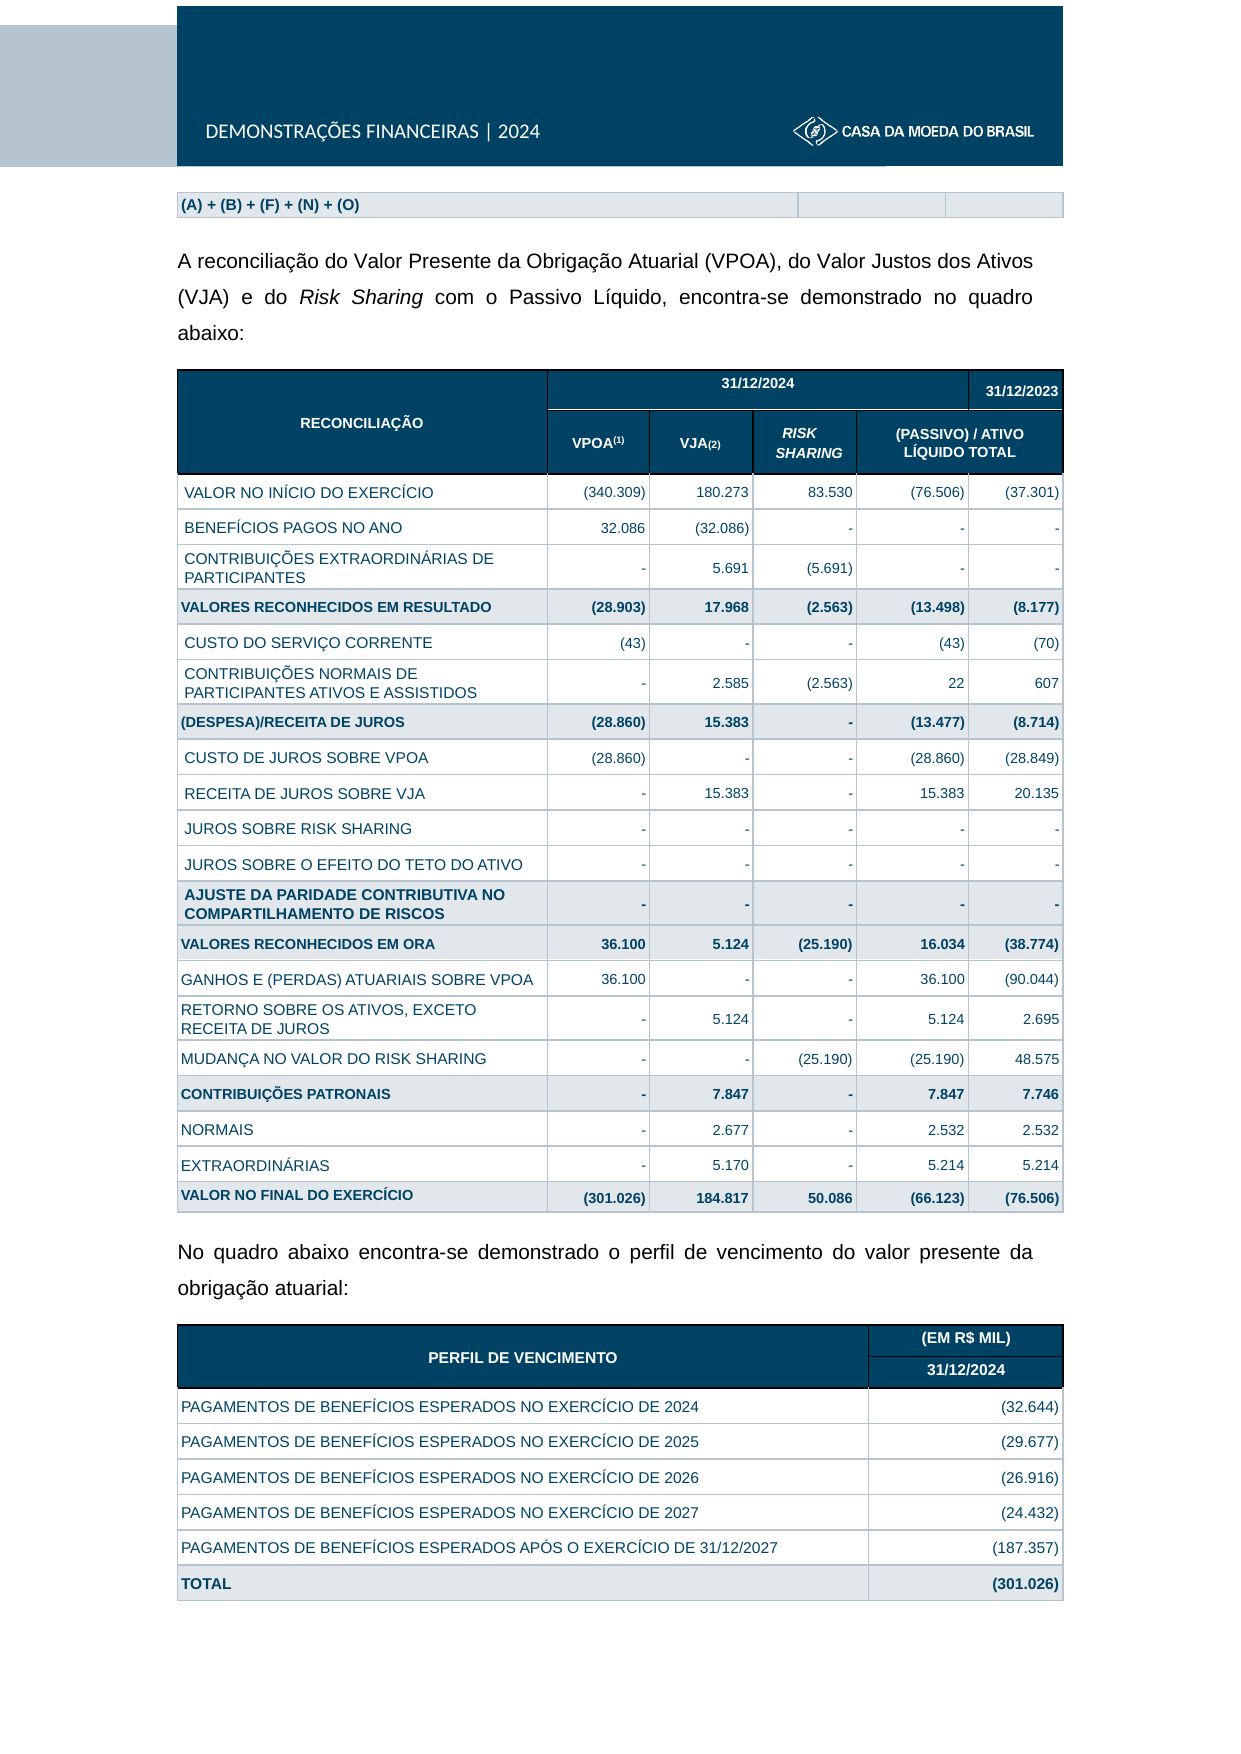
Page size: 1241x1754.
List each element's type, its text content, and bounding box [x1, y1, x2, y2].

table_cell (28.860) [548, 705, 649, 738]
table_cell (A) + (B) + (F) + (N) + (O) [178, 193, 797, 217]
table_cell - [650, 882, 752, 924]
table_cell - [650, 625, 752, 659]
table_cell - [754, 997, 856, 1039]
table_cell - [754, 811, 856, 844]
table_cell CUSTO DE JUROS SOBRE VPOA [178, 740, 547, 774]
table_cell JUROS SOBRE O EFEITO DO TETO DO ATIVO [178, 846, 547, 880]
table_cell - [650, 740, 752, 774]
table_cell - [969, 811, 1062, 844]
table_cell (66.123) [857, 1182, 968, 1211]
table_cell 2.532 [857, 1112, 968, 1145]
table_cell (28.860) [857, 740, 968, 774]
table_cell - [548, 660, 649, 703]
table_cell 180.273 [650, 475, 752, 508]
table_cell PAGAMENTOS DE BENEFÍCIOS ESPERADOS NO EXERCÍCIO DE 2027 [178, 1495, 868, 1529]
table_cell RECEITA DE JUROS SOBRE VJA [178, 775, 547, 809]
table_cell 5.170 [650, 1147, 752, 1181]
table_header RECONCILIAÇÃO [178, 371, 547, 473]
table_cell (PASSIVO) / ATIVO LÍQUIDO TOTAL [857, 411, 1062, 473]
text A reconciliação do Valor Presente da Obrigação Atuarial (VPOA), do Valor Justos dos Ativos (VJA) e do Risk Sharing com o Passivo Líquido, encontra-se demonstrado no quadro abaixo: [177, 248, 1034, 344]
table_cell 36.100 [548, 926, 649, 959]
table_cell - [548, 846, 649, 880]
table_cell (340.309) [548, 475, 649, 508]
table_cell CUSTO DO SERVIÇO CORRENTE [178, 625, 547, 659]
table_cell - [754, 625, 856, 659]
table_cell (28.849) [969, 740, 1062, 774]
table_cell 5.691 [650, 545, 752, 588]
table_cell CONTRIBUIÇÕES PATRONAIS [178, 1076, 547, 1110]
table_cell - [857, 545, 968, 588]
table_cell 7.746 [969, 1076, 1062, 1110]
table_cell (25.190) [754, 926, 856, 959]
table_cell (32.644) [869, 1389, 1062, 1423]
table_cell (5.691) [754, 545, 856, 588]
table_cell - [548, 882, 649, 924]
table_cell NORMAIS [178, 1112, 547, 1145]
table_header 31/12/2023 [969, 371, 1062, 409]
table_cell PAGAMENTOS DE BENEFÍCIOS ESPERADOS NO EXERCÍCIO DE 2024 [178, 1389, 868, 1423]
table_cell - [754, 775, 856, 809]
table_cell (8.714) [969, 705, 1062, 738]
table_cell 31/12/2024 [869, 1357, 1062, 1387]
table_cell (301.026) [869, 1566, 1062, 1600]
table_cell (90.044) [969, 961, 1062, 995]
table_cell (25.190) [754, 1041, 856, 1074]
table_cell (25.190) [857, 1041, 968, 1074]
text No quadro abaixo encontra-se demonstrado o perfil de vencimento do valor presente da obrigação atuarial: [177, 1240, 1034, 1300]
table_cell (2.563) [754, 590, 856, 623]
table_cell 15.383 [857, 775, 968, 809]
table_cell - [754, 1147, 856, 1181]
table_cell 15.383 [650, 705, 752, 738]
table_cell (8.177) [969, 590, 1062, 623]
table_cell 22 [857, 660, 968, 703]
table_cell - [857, 846, 968, 880]
table_cell VPOA(1) [548, 411, 649, 473]
table_cell - [548, 811, 649, 844]
table_cell - [754, 1112, 856, 1145]
table_cell 32.086 [548, 510, 649, 544]
table_cell 17.968 [650, 590, 752, 623]
table_cell GANHOS E (PERDAS) ATUARIAIS SOBRE VPOA [178, 961, 547, 995]
table_cell - [754, 882, 856, 924]
table_cell EXTRAORDINÁRIAS [178, 1147, 547, 1181]
table_cell - [650, 811, 752, 844]
table_cell (76.506) [969, 1182, 1062, 1211]
table_cell VALORES RECONHECIDOS EM RESULTADO [178, 590, 547, 623]
table_cell (2.563) [754, 660, 856, 703]
table_cell (301.026) [548, 1182, 649, 1211]
table_cell - [548, 997, 649, 1039]
table_cell 48.575 [969, 1041, 1062, 1074]
table_cell - [650, 961, 752, 995]
table_cell - [548, 1076, 649, 1110]
table_cell (43) [548, 625, 649, 659]
table_cell (70) [969, 625, 1062, 659]
table_cell - [969, 846, 1062, 880]
table_cell (26.916) [869, 1460, 1062, 1493]
table_cell (37.301) [969, 475, 1062, 508]
table_cell RISK SHARING [754, 411, 856, 473]
table_cell (187.357) [869, 1531, 1062, 1564]
table_cell PAGAMENTOS DE BENEFÍCIOS ESPERADOS NO EXERCÍCIO DE 2026 [178, 1460, 868, 1493]
table_cell 5.124 [857, 997, 968, 1039]
table_cell - [754, 1076, 856, 1110]
table_cell 2.677 [650, 1112, 752, 1145]
table_cell AJUSTE DA PARIDADE CONTRIBUTIVA NO COMPARTILHAMENTO DE RISCOS [178, 882, 547, 924]
table_cell VJA(2) [650, 411, 752, 473]
table_cell 7.847 [857, 1076, 968, 1110]
table_cell CONTRIBUIÇÕES EXTRAORDINÁRIAS DE PARTICIPANTES [178, 545, 547, 588]
table_cell - [548, 1041, 649, 1074]
table_cell - [754, 705, 856, 738]
table_cell - [969, 545, 1062, 588]
table_header PERFIL DE VENCIMENTO [178, 1326, 868, 1387]
table_cell [799, 193, 945, 217]
table_cell - [754, 740, 856, 774]
table_cell 2.532 [969, 1112, 1062, 1145]
table_cell MUDANÇA NO VALOR DO RISK SHARING [178, 1041, 547, 1074]
table_cell 36.100 [548, 961, 649, 995]
table_cell 5.214 [969, 1147, 1062, 1181]
table_cell - [548, 1112, 649, 1145]
table_cell BENEFÍCIOS PAGOS NO ANO [178, 510, 547, 544]
table_cell 2.585 [650, 660, 752, 703]
table_cell CONTRIBUIÇÕES NORMAIS DE PARTICIPANTES ATIVOS E ASSISTIDOS [178, 660, 547, 703]
table_cell (32.086) [650, 510, 752, 544]
table_cell (43) [857, 625, 968, 659]
table_cell (13.477) [857, 705, 968, 738]
table_cell VALOR NO INÍCIO DO EXERCÍCIO [178, 475, 547, 508]
table_cell 15.383 [650, 775, 752, 809]
table_cell (13.498) [857, 590, 968, 623]
table_cell (28.903) [548, 590, 649, 623]
table_cell JUROS SOBRE RISK SHARING [178, 811, 547, 844]
table_cell VALOR NO FINAL DO EXERCÍCIO [178, 1182, 547, 1211]
table_cell - [548, 775, 649, 809]
table_cell - [754, 846, 856, 880]
table_cell (24.432) [869, 1495, 1062, 1529]
table_cell 7.847 [650, 1076, 752, 1110]
table_cell 50.086 [754, 1182, 856, 1211]
table_cell - [857, 510, 968, 544]
table_header 31/12/2024 [548, 371, 968, 409]
table_cell - [650, 1041, 752, 1074]
table_cell TOTAL [178, 1566, 868, 1600]
table_cell - [548, 1147, 649, 1181]
table_cell - [548, 545, 649, 588]
table_cell (76.506) [857, 475, 968, 508]
table_cell (38.774) [969, 926, 1062, 959]
table_cell - [969, 510, 1062, 544]
table_cell - [650, 846, 752, 880]
table_cell 16.034 [857, 926, 968, 959]
table_cell VALORES RECONHECIDOS EM ORA [178, 926, 547, 959]
table_cell 5.214 [857, 1147, 968, 1181]
table_cell 83.530 [754, 475, 856, 508]
table_cell - [754, 961, 856, 995]
table_cell (DESPESA)/RECEITA DE JUROS [178, 705, 547, 738]
table_cell - [969, 882, 1062, 924]
table_cell 607 [969, 660, 1062, 703]
table_cell 20.135 [969, 775, 1062, 809]
table_cell (28.860) [548, 740, 649, 774]
table_cell 5.124 [650, 997, 752, 1039]
table_cell - [754, 510, 856, 544]
table_cell 184.817 [650, 1182, 752, 1211]
table_cell PAGAMENTOS DE BENEFÍCIOS ESPERADOS APÓS O EXERCÍCIO DE 31/12/2027 [178, 1531, 868, 1564]
table_cell 2.695 [969, 997, 1062, 1039]
table_cell (29.677) [869, 1424, 1062, 1458]
table_cell [946, 193, 1062, 217]
table_header (EM R$ MIL) [869, 1326, 1062, 1356]
table_cell RETORNO SOBRE OS ATIVOS, EXCETO RECEITA DE JUROS [178, 997, 547, 1039]
table_cell - [857, 882, 968, 924]
table_cell 36.100 [857, 961, 968, 995]
table_cell - [857, 811, 968, 844]
table_cell 5.124 [650, 926, 752, 959]
table_cell PAGAMENTOS DE BENEFÍCIOS ESPERADOS NO EXERCÍCIO DE 2025 [178, 1424, 868, 1458]
